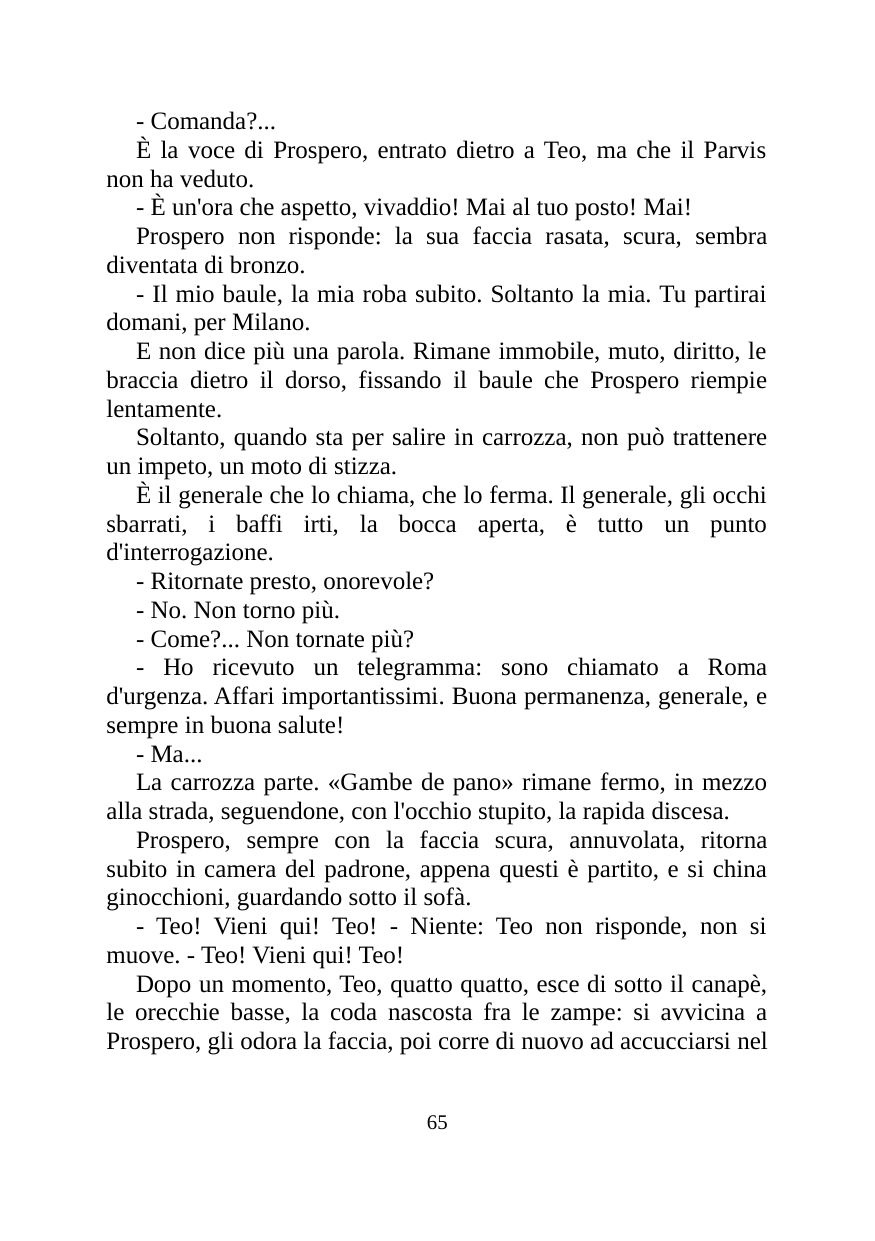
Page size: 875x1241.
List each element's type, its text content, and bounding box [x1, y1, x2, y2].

text E non dice più una parola. Rimane immobile, muto, diritto, le braccia dietro il dorso, fissando il baule che Prospero riempie lentamente. [106, 336, 768, 422]
text È il generale che lo chiama, che lo ferma. Il generale, gli occhi sbarrati, i baffi irti, la bocca aperta, è tutto un punto d'interrogazione. [106, 480, 768, 566]
text - Come?... Non tornate più? [106, 624, 768, 652]
text Prospero non risponde: la sua faccia rasata, scura, sembra diventata di bronzo. [106, 221, 768, 279]
text Soltanto, quando sta per salire in carrozza, non può trattenere un impeto, un moto di stizza. [106, 422, 768, 480]
text - Ho ricevuto un telegramma: sono chiamato a Roma d'urgenza. Affari importantissimi. Buona permanenza, generale, e sempre in buona salute! [106, 652, 768, 739]
text - Ma... [106, 739, 768, 767]
text Prospero, sempre con la faccia scura, annuvolata, ritorna subito in camera del padrone, appena questi è partito, e si china ginocchioni, guardando sotto il sofà. [106, 825, 768, 911]
text - Il mio baule, la mia roba subito. Soltanto la mia. Tu partirai domani, per Milano. [106, 279, 768, 336]
text - Comanda?... [106, 106, 768, 135]
text La carrozza parte. «Gambe de pano» rimane fermo, in mezzo alla strada, seguendone, con l'occhio stupito, la rapida discesa. [106, 767, 768, 825]
text Dopo un momento, Teo, quatto quatto, esce di sotto il canapè, le orecchie basse, la coda nascosta fra le zampe: si avvicina a Prospero, gli odora la faccia, poi corre di nuovo ad accucciarsi nel [106, 969, 768, 1055]
text - È un'ora che aspetto, vivaddio! Mai al tuo posto! Mai! [106, 192, 768, 221]
text - No. Non torno più. [106, 595, 768, 624]
text - Teo! Vieni qui! Teo! - Niente: Teo non risponde, non si muove. - Teo! Vieni qui! Teo! [106, 911, 768, 969]
text - Ritornate presto, onorevole? [106, 566, 768, 595]
text È la voce di Prospero, entrato dietro a Teo, ma che il Parvis non ha veduto. [106, 135, 768, 192]
